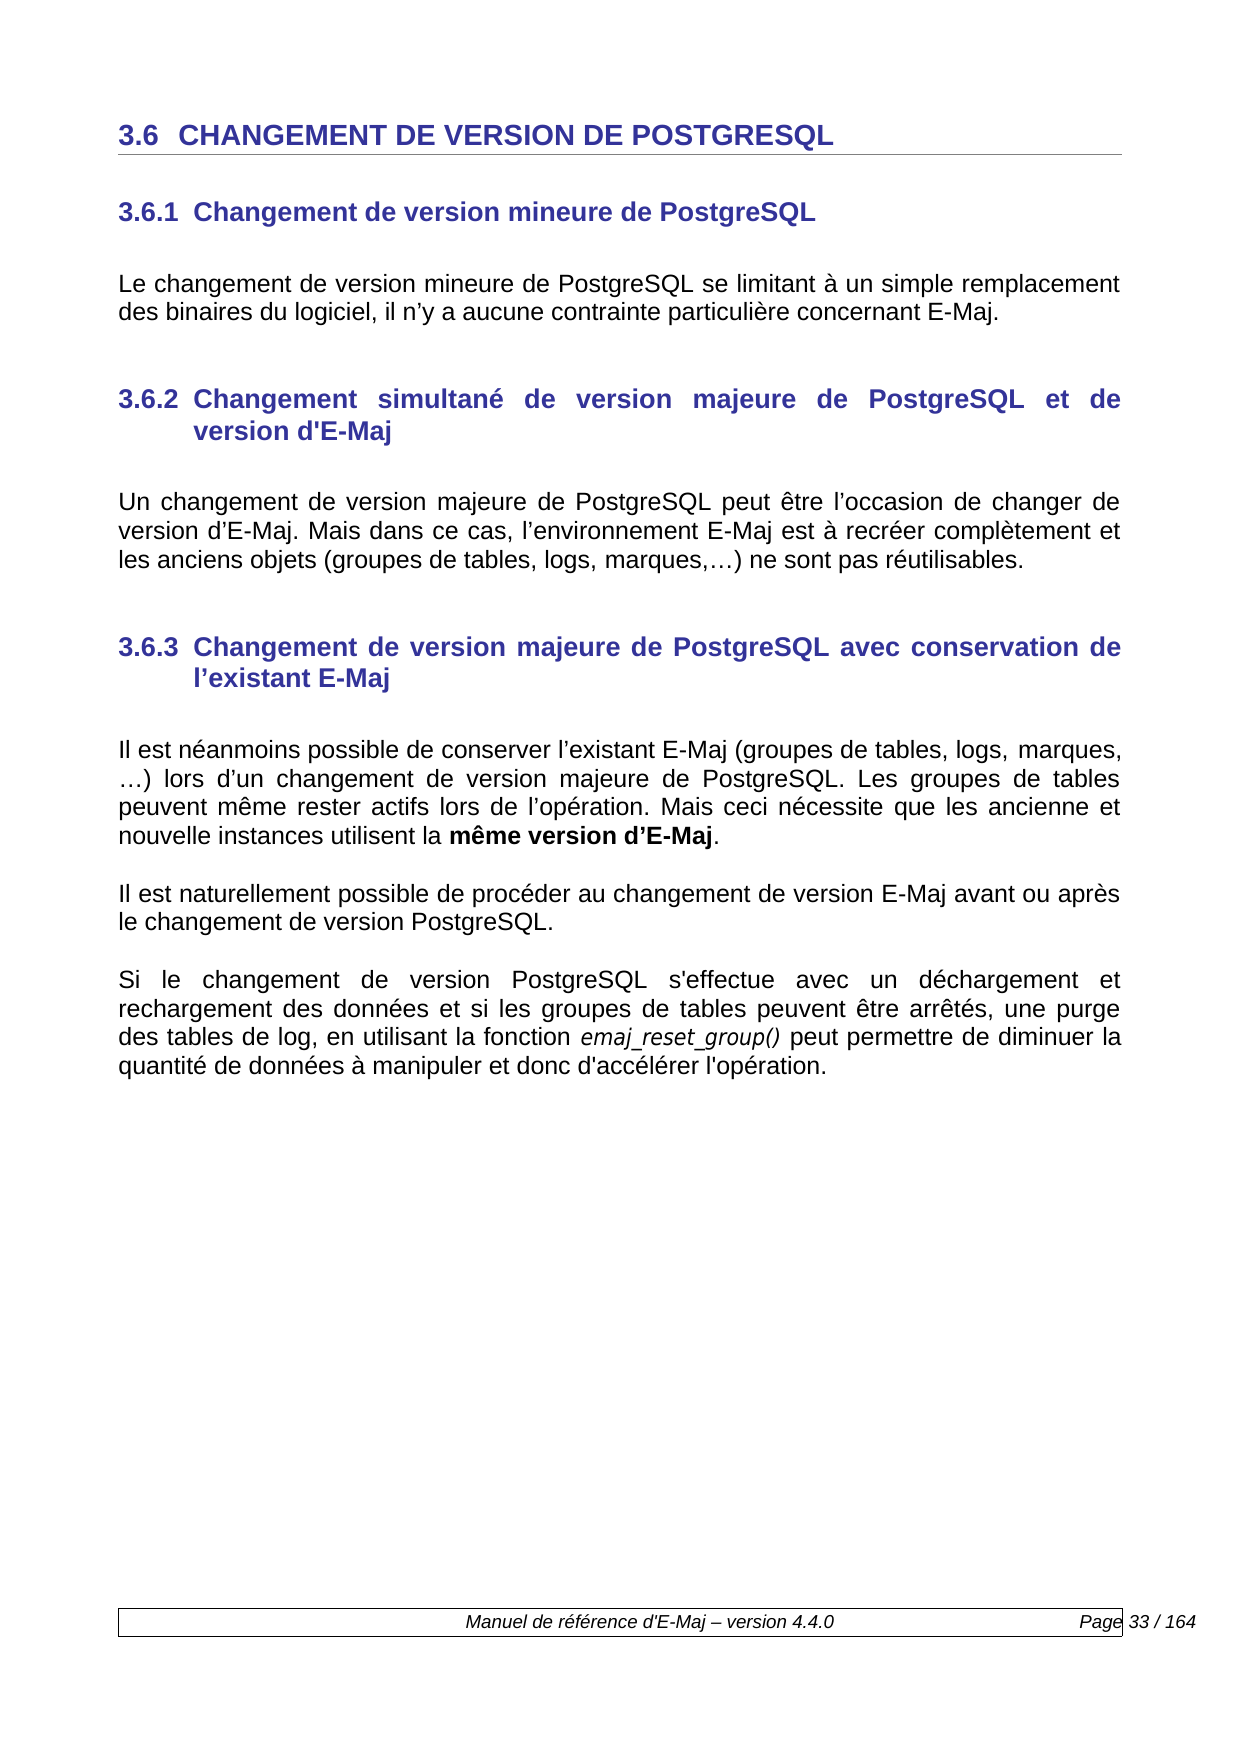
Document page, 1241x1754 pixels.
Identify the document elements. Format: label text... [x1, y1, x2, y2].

subtitle Changement de version mineure de PostgreSQL [118, 196, 1122, 227]
text Un changement de version majeure de PostgreSQL peut être l’occasion de changer de version d’E-Maj. Mais dans ce cas, l’environnement E-Maj est à recréer complètement et les anciens objets (groupes de tables, logs, marques,…) ne sont pas réutilisables. [118, 487, 1122, 573]
subtitle Changement simultané de version majeure de PostgreSQL et de version d'E-Maj [118, 383, 1122, 446]
text Si le changement de version PostgreSQL s'effectue avec un déchargement et rechargement des données et si les groupes de tables peuvent être arrêtés, une purge des tables de log, en utilisant la fonction emaj_reset_group() peut permettre de diminuer la quantité de données à manipuler et donc d'accélérer l'opération. [118, 965, 1122, 1080]
subtitle Changement de version majeure de PostgreSQL avec conservation de l’existant E-Maj [118, 631, 1122, 693]
subtitle Changement de version de PostgreSQL [118, 118, 1122, 154]
text Le changement de version mineure de PostgreSQL se limitant à un simple remplacement des binaires du logiciel, il n’y a aucune contrainte particulière concernant E-Maj. [118, 268, 1122, 326]
text Il est néanmoins possible de conserver l’existant E-Maj (groupes de tables, logs, marques,…) lors d’un changement de version majeure de PostgreSQL. Les groupes de tables peuvent même rester actifs lors de l’opération. Mais ceci nécessite que les ancienne et nouvelle instances utilisent la même version d’E-Maj. [118, 735, 1122, 850]
text Il est naturellement possible de procéder au changement de version E-Maj avant ou après le changement de version PostgreSQL. [118, 878, 1122, 936]
